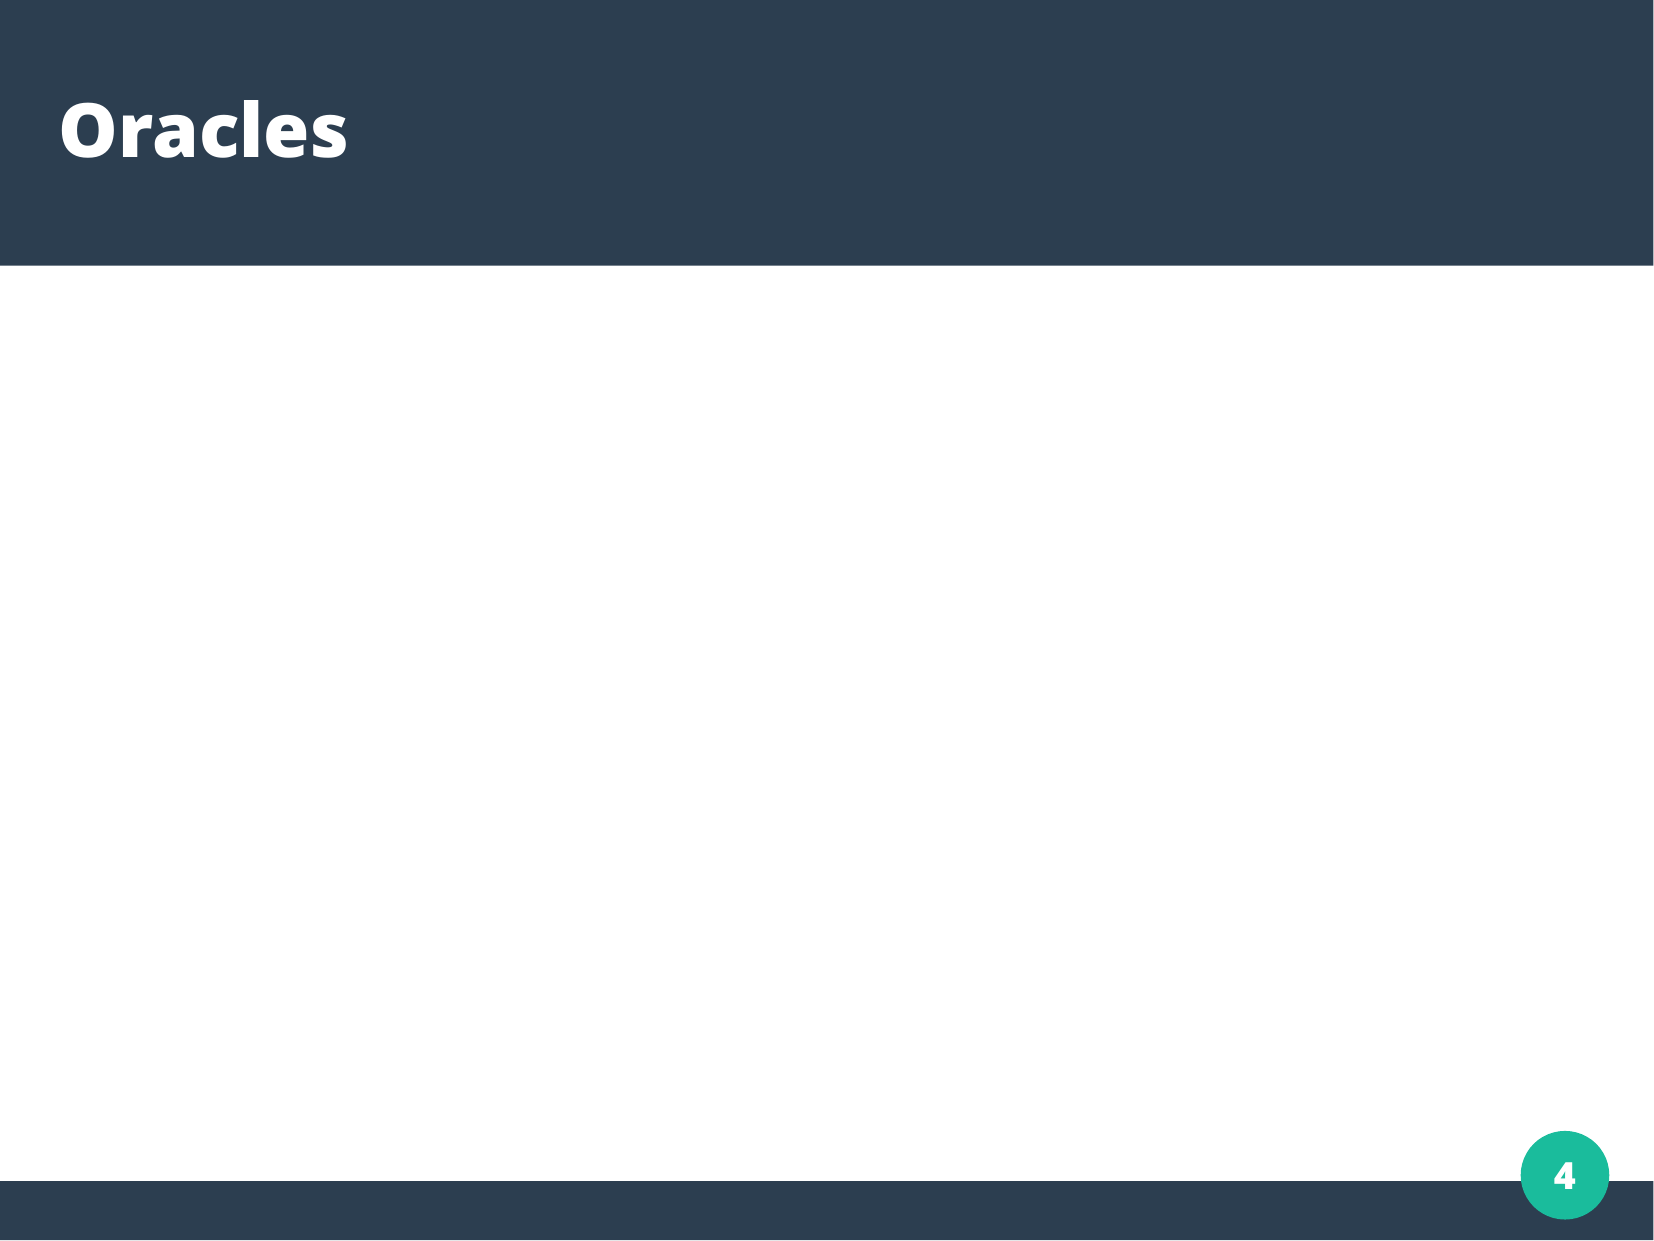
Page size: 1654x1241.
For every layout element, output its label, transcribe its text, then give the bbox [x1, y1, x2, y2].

title Oracles [59, 49, 1595, 207]
